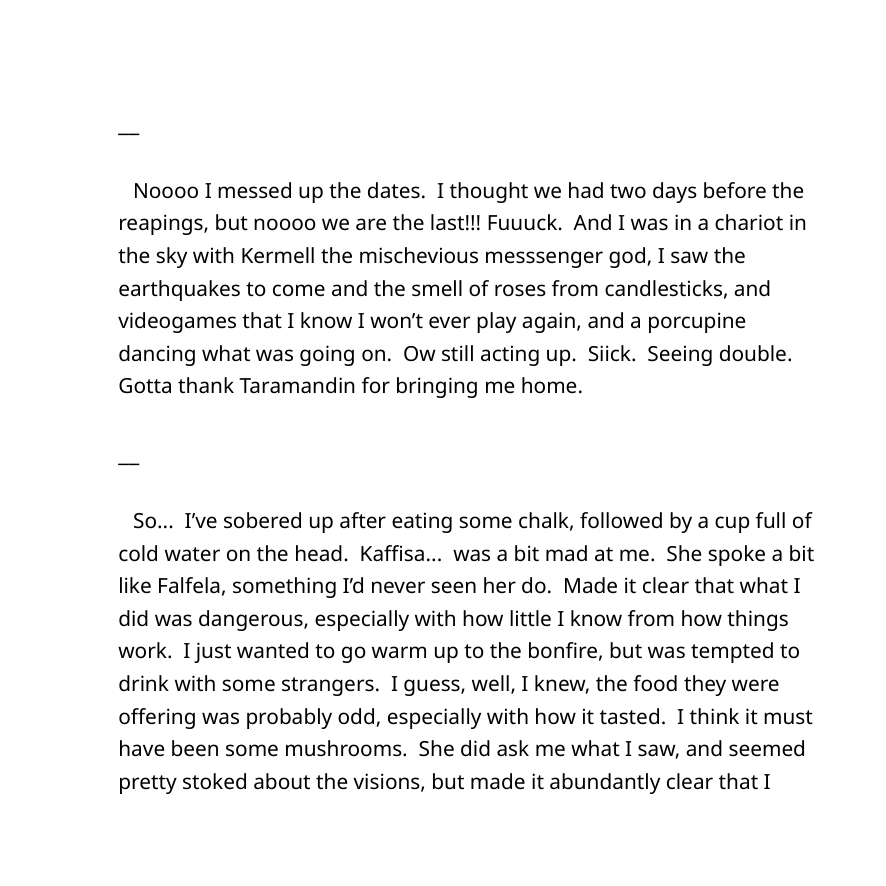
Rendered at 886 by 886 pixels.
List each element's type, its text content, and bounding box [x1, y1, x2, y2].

subtitle –– [118, 448, 827, 477]
text So... I’ve sobered up after eating some chalk, followed by a cup full of cold water on the head. Kaffisa... was a bit mad at me. She spoke a bit like Falfela, something I’d never seen her do. Made it clear that what I did was dangerous, especially with how little I know from how things work. I just wanted to go warm up to the bonfire, but was tempted to drink with some strangers. I guess, well, I knew, the food they were offering was probably odd, especially with how it tasted. I think it must have been some mushrooms. She did ask me what I saw, and seemed pretty stoked about the visions, but made it abundantly clear that I [118, 506, 827, 795]
text Noooo I messed up the dates. I thought we had two days before the reapings, but noooo we are the last!!! Fuuuck. And I was in a chariot in the sky with Kermell the mischevious messsenger god, I saw the earthquakes to come and the smell of roses from candlesticks, and videogames that I know I won’t ever play again, and a porcupine dancing what was going on. Ow still acting up. Siick. Seeing double. Gotta thank Taramandin for bringing me home. [118, 176, 827, 400]
subtitle –– [118, 118, 827, 146]
